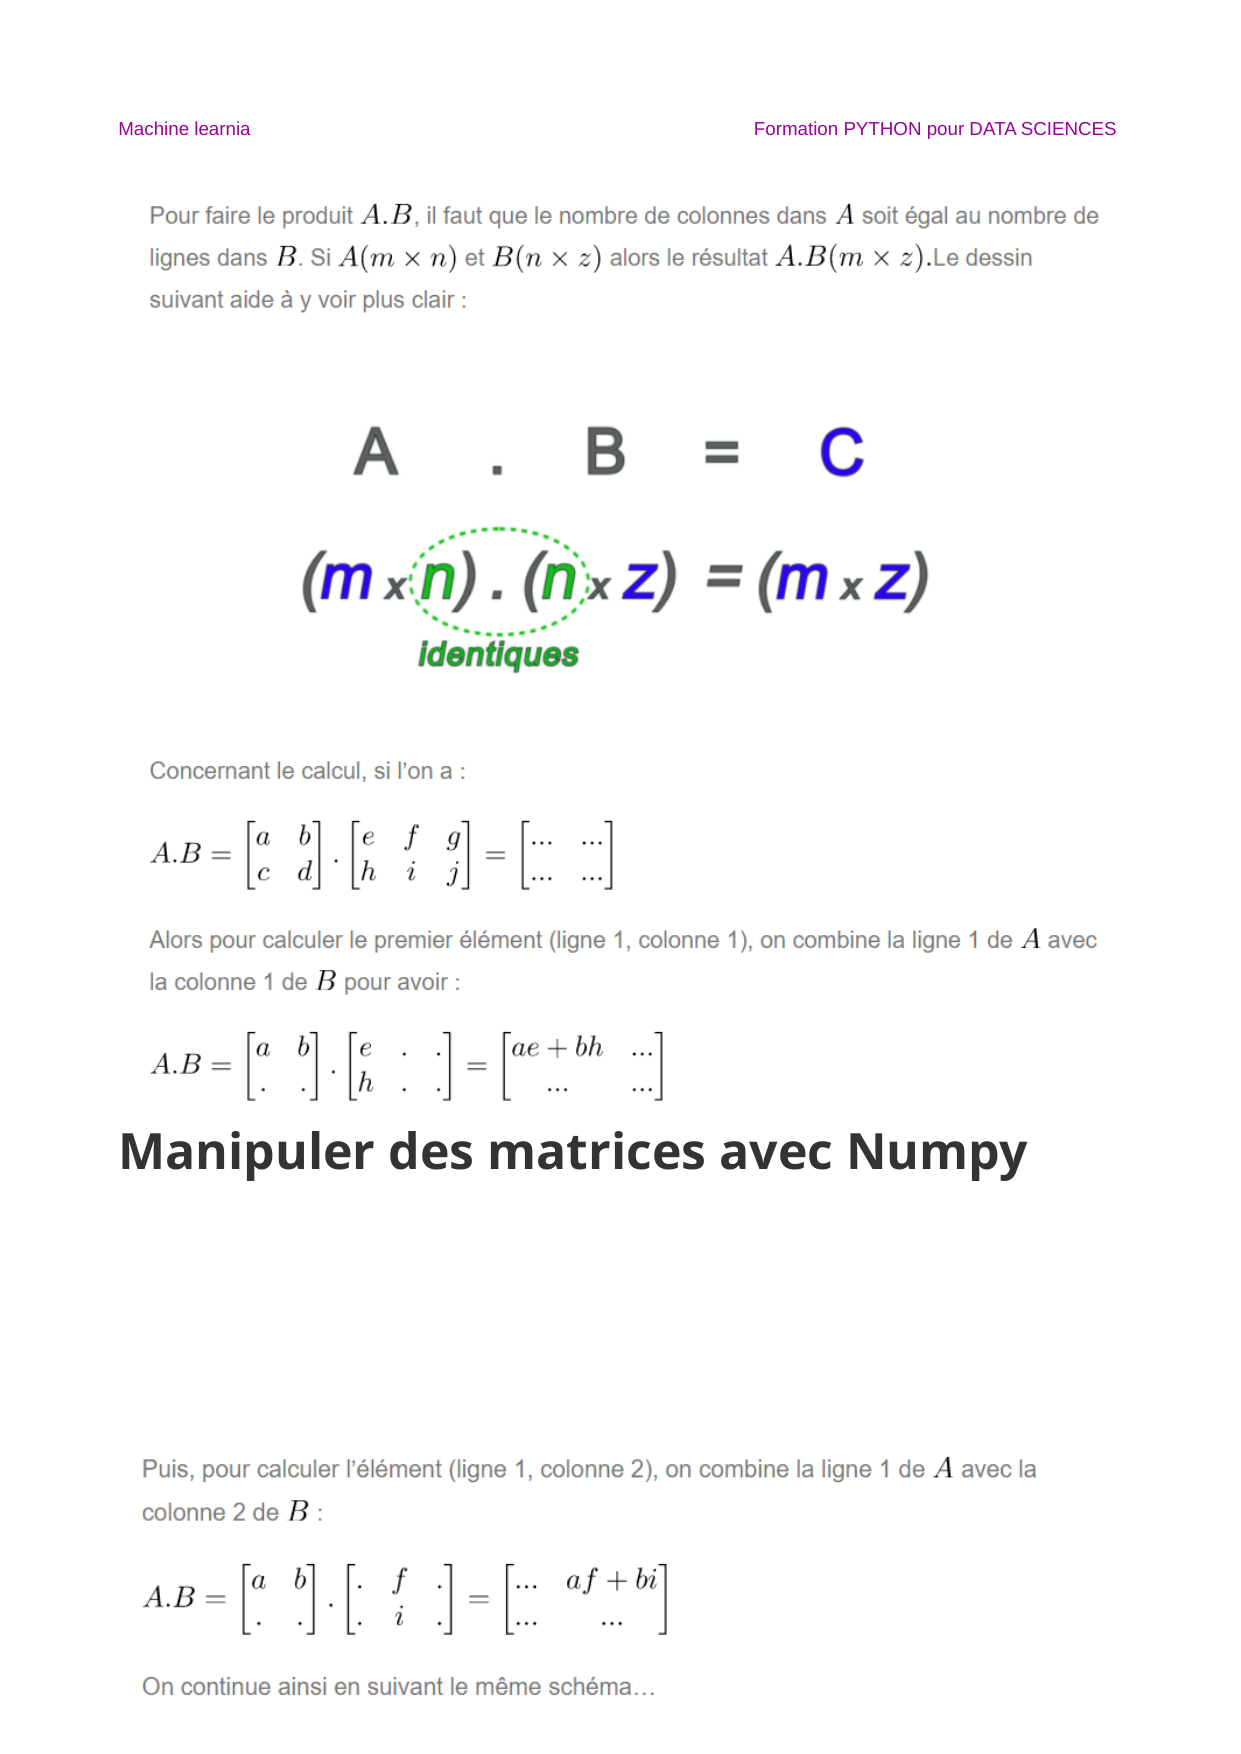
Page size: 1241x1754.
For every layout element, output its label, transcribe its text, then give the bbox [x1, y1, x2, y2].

picture [118, 169, 1122, 1116]
picture [118, 1440, 1122, 1754]
subtitle Manipuler des matrices avec Numpy [118, 1116, 1122, 1184]
